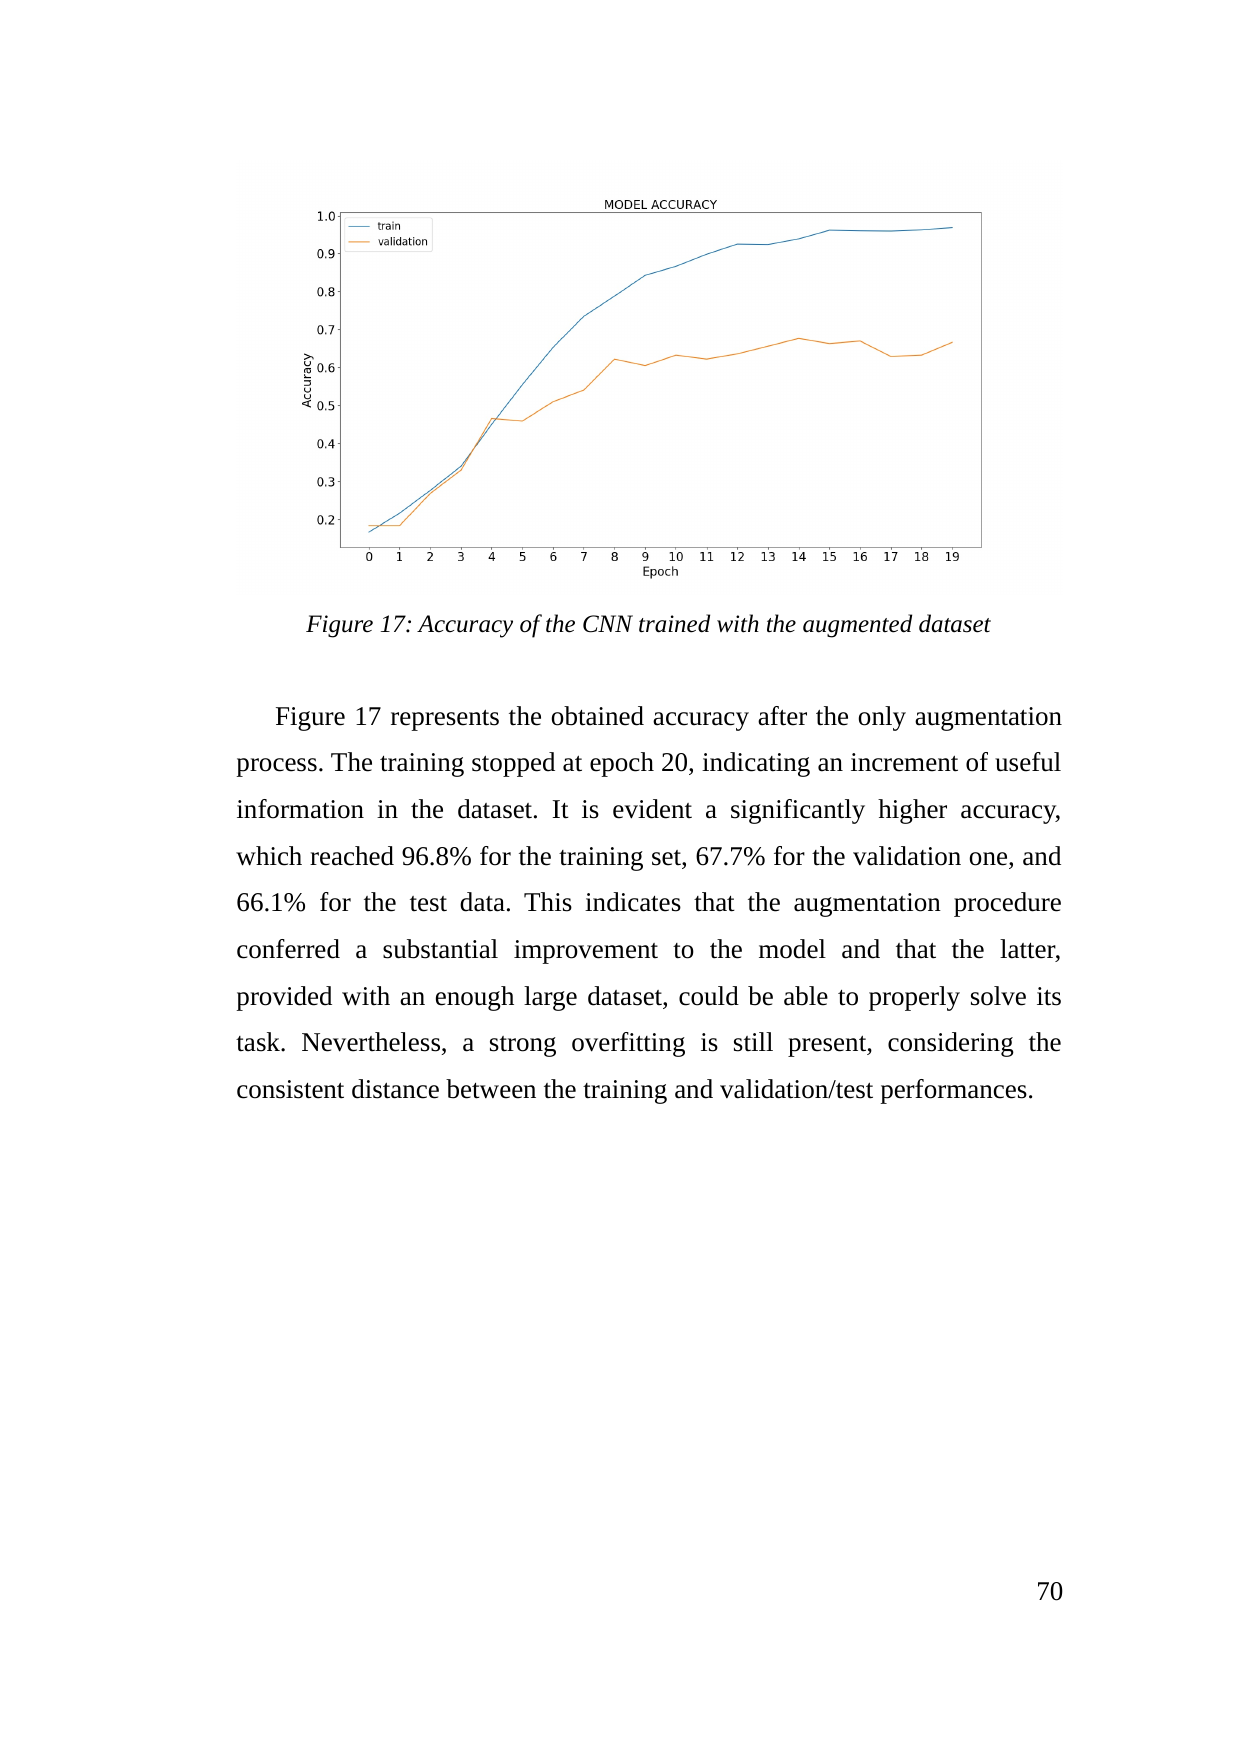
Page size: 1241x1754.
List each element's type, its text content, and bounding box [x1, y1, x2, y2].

text Figure 17 represents the obtained accuracy after the only augmentation process. The training stopped at epoch 20, indicating an increment of useful information in the dataset. It is evident a significantly higher accuracy, which reached 96.8% for the training set, 67.7% for the validation one, and 66.1% for the test data. This indicates that the augmentation procedure conferred a substantial improvement to the model and that the latter, provided with an enough large dataset, could be able to properly solve its task. Nevertheless, a strong overfitting is still present, considering the consistent distance between the training and validation/test performances. [236, 700, 1063, 1104]
picture [236, 160, 1063, 595]
text Figure 17: Accuracy of the CNN trained with the augmented dataset [236, 595, 1063, 638]
